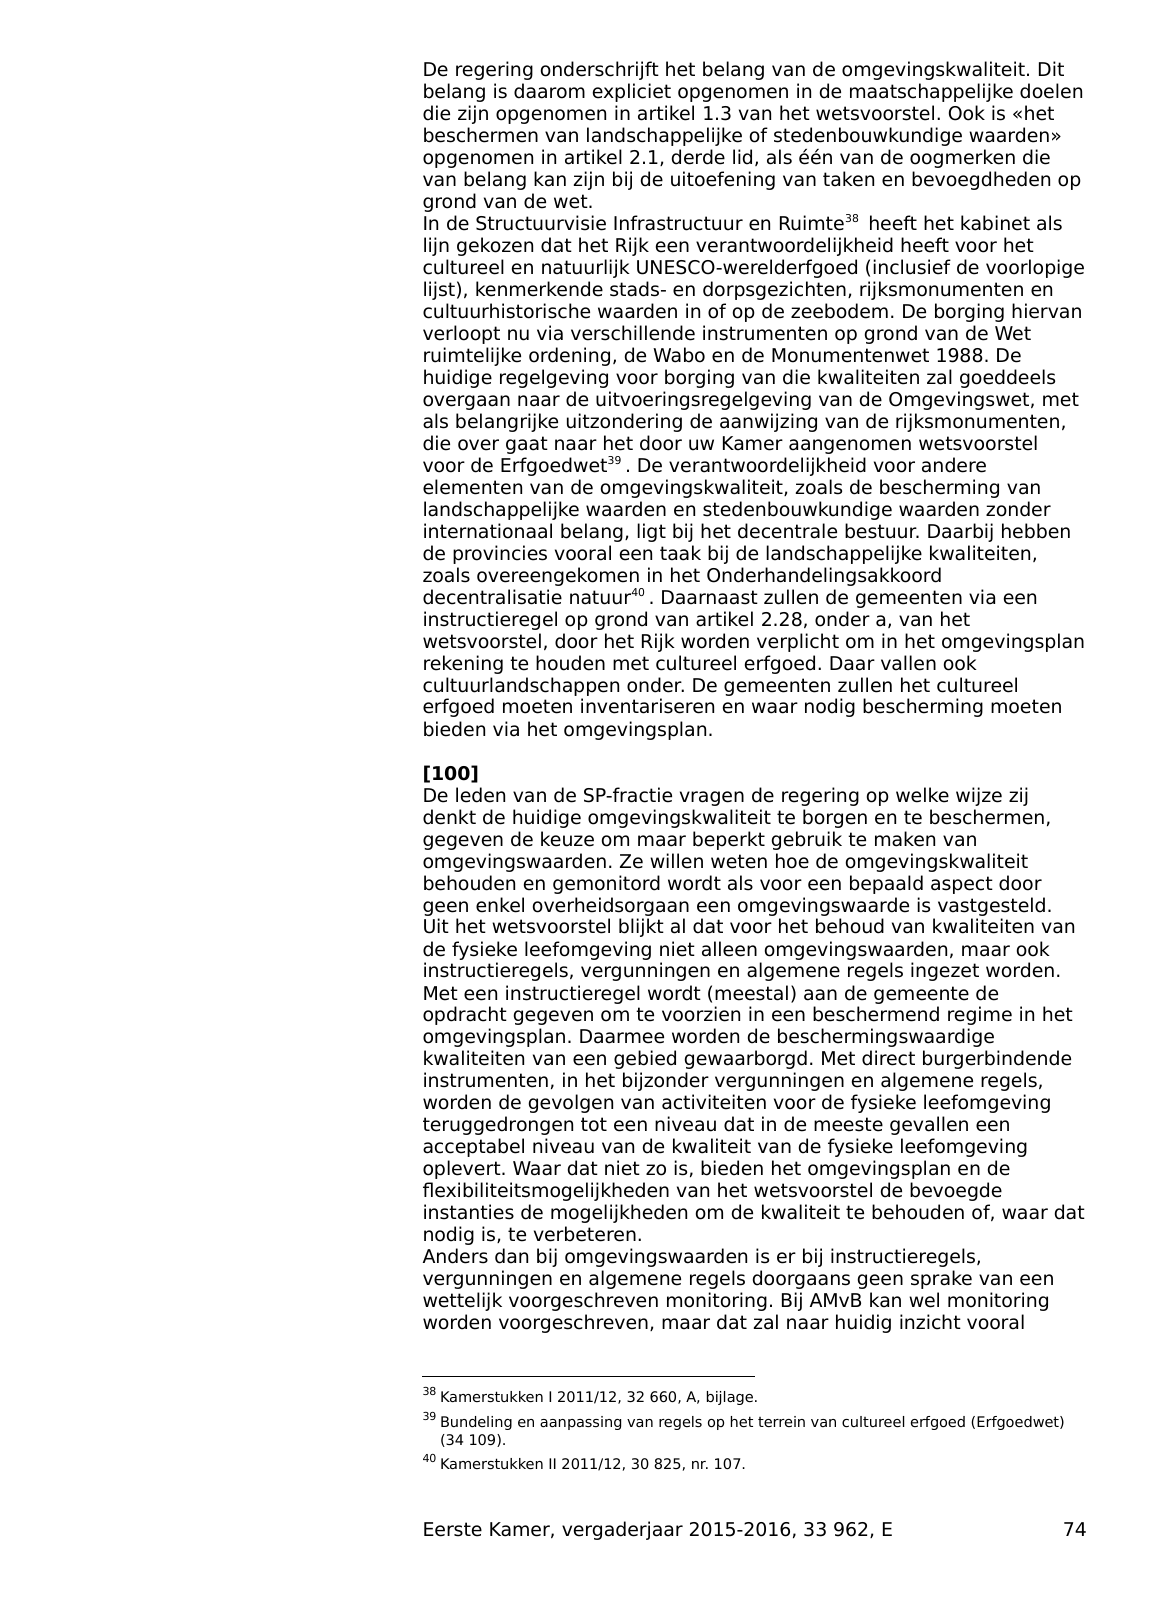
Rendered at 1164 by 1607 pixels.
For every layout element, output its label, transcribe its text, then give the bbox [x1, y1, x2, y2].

text Anders dan bij omgevingswaarden is er bij instructieregels, vergunningen en algemene regels doorgaans geen sprake van een wettelijk voorgeschreven monitoring. Bij AMvB kan wel monitoring worden voorgeschreven, maar dat zal naar huidig inzicht vooral [422, 1246, 1087, 1334]
text De regering onderschrijft het belang van de omgevingskwaliteit. Dit belang is daarom expliciet opgenomen in de maatschappelijke doelen die zijn opgenomen in artikel 1.3 van het wetsvoorstel. Ook is «het beschermen van landschappelijke of stedenbouwkundige waarden» opgenomen in artikel 2.1, derde lid, als één van de oogmerken die van belang kan zijn bij de uitoefening van taken en bevoegdheden op grond van de wet. [422, 59, 1087, 213]
text Bundeling en aanpassing van regels op het terrein van cultureel erfgoed (Erfgoedwet) (34 109). [422, 1410, 1087, 1449]
text [100] [422, 763, 1087, 784]
text Kamerstukken I 2011/12, 32 660, A, bijlage. [422, 1385, 1087, 1407]
text Kamerstukken II 2011/12, 30 825, nr. 107. [422, 1452, 1087, 1474]
text In de Structuurvisie Infrastructuur en Ruimte heeft het kabinet als lijn gekozen dat het Rijk een verantwoordelijkheid heeft voor het cultureel en natuurlijk UNESCO-werelderfgoed (inclusief de voorlopige lijst), kenmerkende stads- en dorpsgezichten, rijksmonumenten en cultuurhistorische waarden in of op de zeebodem. De borging hiervan verloopt nu via verschillende instrumenten op grond van de Wet ruimtelijke ordening, de Wabo en de Monumentenwet 1988. De huidige regelgeving voor borging van die kwaliteiten zal goeddeels overgaan naar de uitvoeringsregelgeving van de Omgevingswet, met als belangrijke uitzondering de aanwijzing van de rijksmonumenten, die over gaat naar het door uw Kamer aangenomen wetsvoorstel voor de Erfgoedwet. De verantwoordelijkheid voor andere elementen van de omgevingskwaliteit, zoals de bescherming van landschappelijke waarden en stedenbouwkundige waarden zonder internationaal belang, ligt bij het decentrale bestuur. Daarbij hebben de provincies vooral een taak bij de landschappelijke kwaliteiten, zoals overeengekomen in het Onderhandelingsakkoord decentralisatie natuur. Daarnaast zullen de gemeenten via een instructieregel op grond van artikel 2.28, onder a, van het wetsvoorstel, door het Rijk worden verplicht om in het omgevingsplan rekening te houden met cultureel erfgoed. Daar vallen ook cultuurlandschappen onder. De gemeenten zullen het cultureel erfgoed moeten inventariseren en waar nodig bescherming moeten bieden via het omgevingsplan. [422, 213, 1087, 740]
text Uit het wetsvoorstel blijkt al dat voor het behoud van kwaliteiten van de fysieke leefomgeving niet alleen omgevingswaarden, maar ook instructieregels, vergunningen en algemene regels ingezet worden. Met een instructieregel wordt (meestal) aan de gemeente de opdracht gegeven om te voorzien in een beschermend regime in het omgevingsplan. Daarmee worden de beschermingswaardige kwaliteiten van een gebied gewaarborgd. Met direct burgerbindende instrumenten, in het bijzonder vergunningen en algemene regels, worden de gevolgen van activiteiten voor de fysieke leefomgeving teruggedrongen tot een niveau dat in de meeste gevallen een acceptabel niveau van de kwaliteit van de fysieke leefomgeving oplevert. Waar dat niet zo is, bieden het omgevingsplan en de flexibiliteitsmogelijkheden van het wetsvoorstel de bevoegde instanties de mogelijkheden om de kwaliteit te behouden of, waar dat nodig is, te verbeteren. [422, 916, 1087, 1246]
text De leden van de SP-fractie vragen de regering op welke wijze zij denkt de huidige omgevingskwaliteit te borgen en te beschermen, gegeven de keuze om maar beperkt gebruik te maken van omgevingswaarden. Ze willen weten hoe de omgevingskwaliteit behouden en gemonitord wordt als voor een bepaald aspect door geen enkel overheidsorgaan een omgevingswaarde is vastgesteld. [422, 784, 1087, 916]
